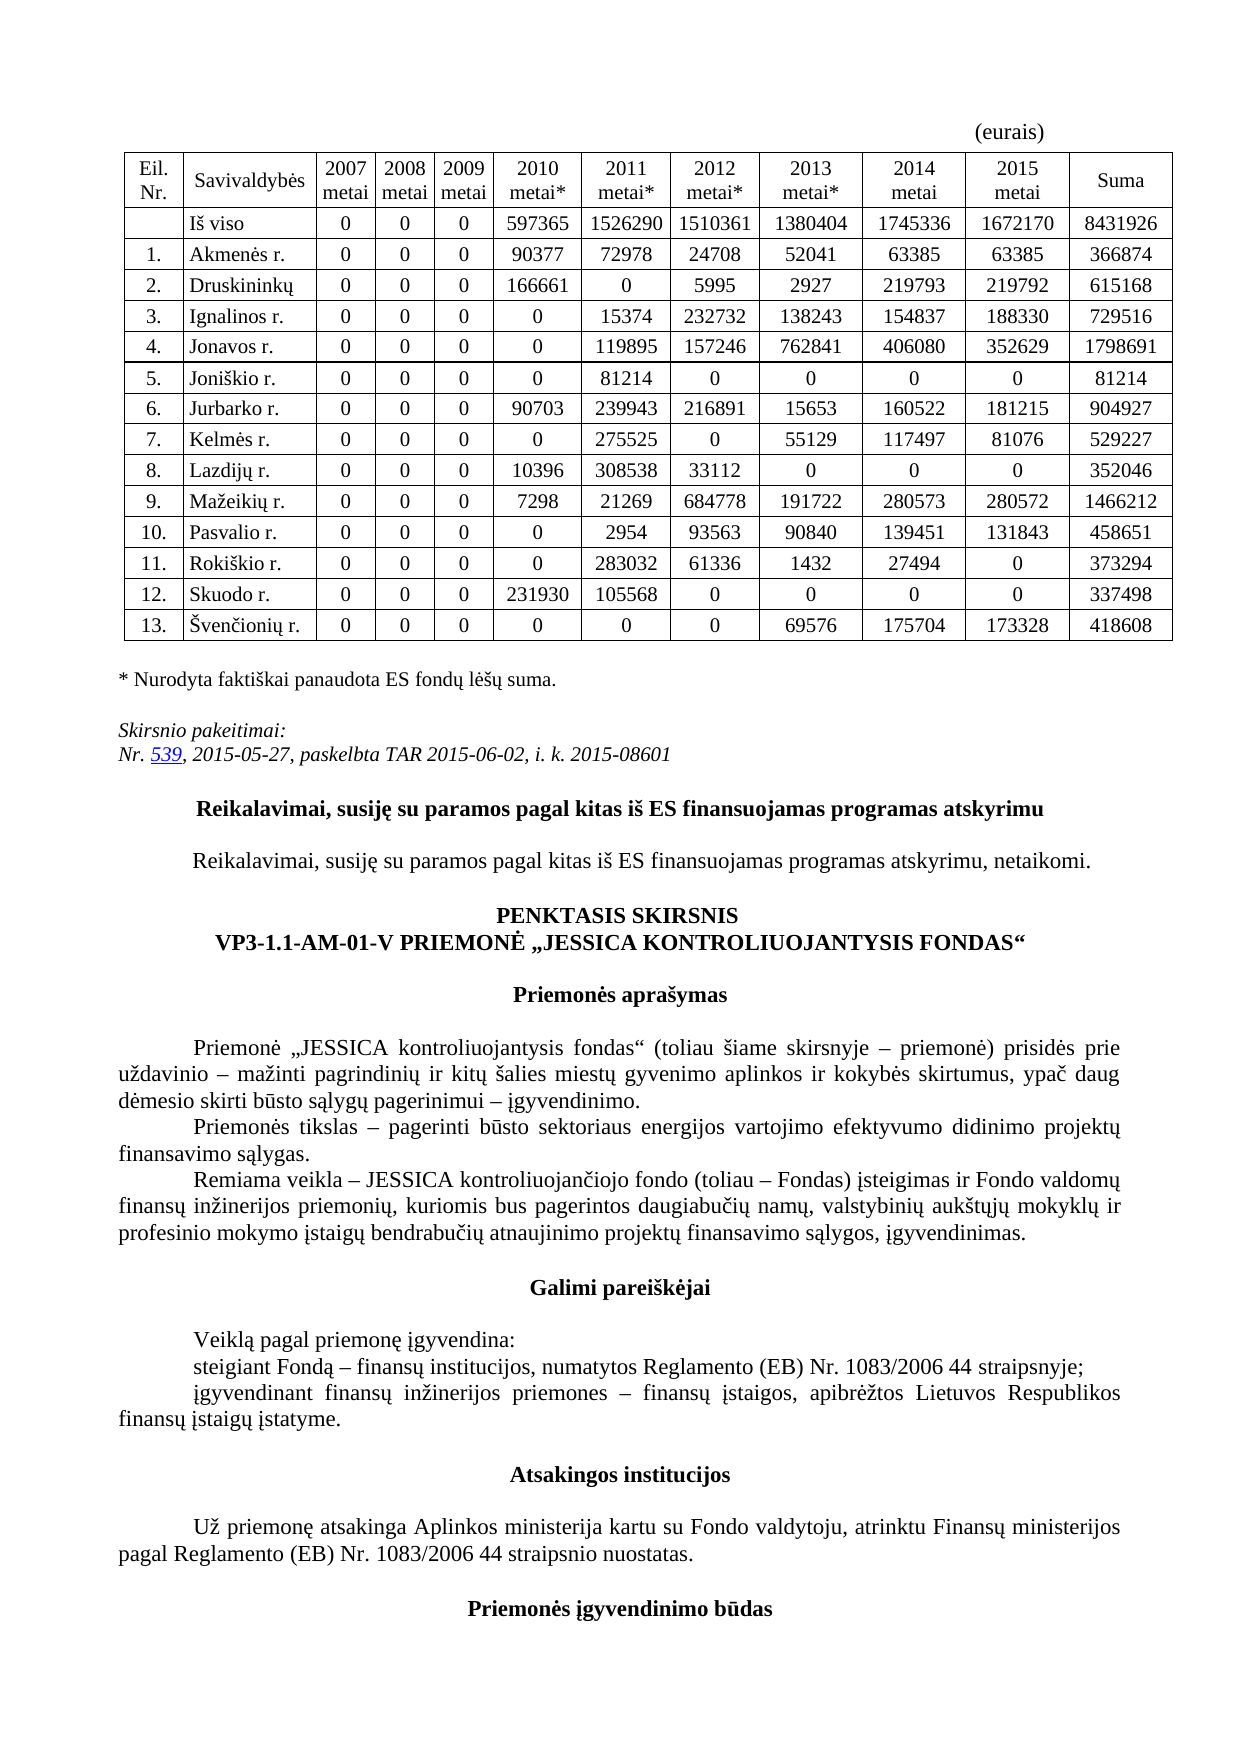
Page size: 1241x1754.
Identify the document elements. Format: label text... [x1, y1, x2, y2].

table_cell 175704 [863, 610, 965, 640]
table_cell 0 [376, 208, 434, 238]
table_cell 2927 [760, 270, 862, 299]
table_cell 0 [671, 424, 759, 454]
table_cell 0 [760, 455, 862, 485]
table_header 2008 metai [376, 153, 434, 207]
table_cell 52041 [760, 239, 862, 269]
table_cell 166661 [494, 270, 581, 299]
table_cell 0 [435, 270, 493, 299]
table_cell 0 [376, 548, 434, 578]
table_cell Joniškio r. [184, 363, 316, 392]
table_cell 154837 [863, 301, 965, 331]
table_cell 0 [435, 455, 493, 485]
text Reikalavimai, susiję su paramos pagal kitas iš ES finansuojamas programas atskyrimu, netaikomi. [118, 847, 1122, 874]
table_cell 21269 [582, 486, 670, 516]
table_header 2015 metai [966, 153, 1069, 207]
table_cell 0 [376, 332, 434, 361]
table_cell 0 [376, 579, 434, 609]
table_cell Iš viso [184, 208, 316, 238]
table_cell Kelmės r. [184, 424, 316, 454]
table_cell 0 [317, 424, 375, 454]
table_cell 63385 [863, 239, 965, 269]
text Už priemonę atsakinga Aplinkos ministerija kartu su Fondo valdytoju, atrinktu Finansų ministerijos pagal Reglamento (EB) Nr. 1083/2006 44 straipsnio nuostatas. [118, 1513, 1122, 1566]
table_cell 13. [125, 610, 183, 640]
table_cell Ignalinos r. [184, 301, 316, 331]
table_cell 1510361 [671, 208, 759, 238]
table_cell 219792 [966, 270, 1069, 299]
text įgyvendinant finansų inžinerijos priemones – finansų įstaigos, apibrėžtos Lietuvos Respublikos finansų įstaigų įstatyme. [118, 1379, 1122, 1432]
table_cell 12. [125, 579, 183, 609]
table_cell 1798691 [1070, 332, 1172, 361]
table_cell 0 [317, 363, 375, 392]
table_cell 1526290 [582, 208, 670, 238]
text Skirsnio pakeitimai: [118, 718, 1122, 742]
table_cell 275525 [582, 424, 670, 454]
table_cell 0 [435, 394, 493, 423]
table_cell 458651 [1070, 517, 1172, 547]
table_cell Jonavos r. [184, 332, 316, 361]
table_cell 219793 [863, 270, 965, 299]
table_cell Švenčionių r. [184, 610, 316, 640]
table_header Savivaldybės [184, 153, 316, 207]
table_cell 0 [317, 239, 375, 269]
table_cell 684778 [671, 486, 759, 516]
table_cell 61336 [671, 548, 759, 578]
table_cell 337498 [1070, 579, 1172, 609]
table_cell 0 [376, 424, 434, 454]
table_cell Druskininkų [184, 270, 316, 299]
table_cell 729516 [1070, 301, 1172, 331]
table_cell 0 [435, 363, 493, 392]
table_cell 0 [376, 363, 434, 392]
table_cell Pasvalio r. [184, 517, 316, 547]
table_cell 0 [317, 270, 375, 299]
table_cell 33112 [671, 455, 759, 485]
text Priemonė „JESSICA kontroliuojantysis fondas“ (toliau šiame skirsnyje – priemonė) prisidės prie uždavinio – mažinti pagrindinių ir kitų šalies miestų gyvenimo aplinkos ir kokybės skirtumus, ypač daug dėmesio skirti būsto sąlygų pagerinimui – įgyvendinimo. [118, 1034, 1122, 1113]
table_cell 0 [317, 455, 375, 485]
table_cell 0 [376, 610, 434, 640]
table_cell 0 [582, 270, 670, 299]
table_cell 55129 [760, 424, 862, 454]
table_cell 232732 [671, 301, 759, 331]
table_cell 373294 [1070, 548, 1172, 578]
table_cell 0 [376, 239, 434, 269]
table_cell 0 [966, 579, 1069, 609]
table_cell 0 [435, 517, 493, 547]
table_cell 0 [671, 363, 759, 392]
table_cell 72978 [582, 239, 670, 269]
table_cell 0 [376, 394, 434, 423]
text Priemonės tikslas – pagerinti būsto sektoriaus energijos vartojimo efektyvumo didinimo projektų finansavimo sąlygas. [118, 1113, 1122, 1166]
table_cell 0 [494, 610, 581, 640]
table_cell 8. [125, 455, 183, 485]
table_cell 352046 [1070, 455, 1172, 485]
table_cell 93563 [671, 517, 759, 547]
table_cell 0 [966, 363, 1069, 392]
table_cell Mažeikių r. [184, 486, 316, 516]
table_cell 597365 [494, 208, 581, 238]
table_cell 0 [494, 363, 581, 392]
table_header Suma [1070, 153, 1172, 207]
table_cell Jurbarko r. [184, 394, 316, 423]
table_cell 0 [317, 517, 375, 547]
text Nr. 539, 2015-05-27, paskelbta TAR 2015-06-02, i. k. 2015-08601 [118, 742, 1122, 766]
table_cell Akmenės r. [184, 239, 316, 269]
table_cell 239943 [582, 394, 670, 423]
table_cell 0 [435, 239, 493, 269]
table_cell 0 [376, 455, 434, 485]
table_cell 280573 [863, 486, 965, 516]
table_cell 0 [317, 610, 375, 640]
table_cell 0 [317, 301, 375, 331]
text Priemonės įgyvendinimo būdas [118, 1595, 1122, 1621]
text Galimi pareiškėjai [118, 1274, 1122, 1300]
table_cell 0 [494, 424, 581, 454]
table_cell 352629 [966, 332, 1069, 361]
table_header Eil. Nr. [125, 153, 183, 207]
text Remiama veikla – JESSICA kontroliuojančiojo fondo (toliau – Fondas) įsteigimas ir Fondo valdomų finansų inžinerijos priemonių, kuriomis bus pagerintos daugiabučių namų, valstybinių aukštųjų mokyklų ir profesinio mokymo įstaigų bendrabučių atnaujinimo projektų finansavimo sąlygos, įgyvendinimas. [118, 1166, 1122, 1245]
table_cell 0 [376, 517, 434, 547]
table_cell 0 [317, 548, 375, 578]
table_cell 131843 [966, 517, 1069, 547]
table_cell 0 [494, 301, 581, 331]
table_cell 6. [125, 394, 183, 423]
table_cell 7298 [494, 486, 581, 516]
table_cell 0 [435, 610, 493, 640]
table_cell 105568 [582, 579, 670, 609]
table_cell 191722 [760, 486, 862, 516]
table_cell 0 [435, 301, 493, 331]
table_cell 406080 [863, 332, 965, 361]
table_cell 1432 [760, 548, 862, 578]
table_cell 1. [125, 239, 183, 269]
table_cell 0 [494, 548, 581, 578]
text Priemonės aprašymas [118, 981, 1122, 1008]
table_cell Lazdijų r. [184, 455, 316, 485]
text VP3-1.1-AM-01-V PRIEMONĖ „JESSICA KONTROLIUOJANTYSIS FONDAS“ [118, 929, 1122, 955]
table_cell 69576 [760, 610, 862, 640]
text PENKTASIS SKIRSNIS [118, 902, 1122, 929]
table_cell 90703 [494, 394, 581, 423]
table_header 2012 metai* [671, 153, 759, 207]
table_header 2014 metai [863, 153, 965, 207]
table_cell Rokiškio r. [184, 548, 316, 578]
table_header 2011 metai* [582, 153, 670, 207]
table_cell 1466212 [1070, 486, 1172, 516]
table_cell 188330 [966, 301, 1069, 331]
table_cell 27494 [863, 548, 965, 578]
table_cell 0 [317, 332, 375, 361]
table_cell 90377 [494, 239, 581, 269]
table_cell 119895 [582, 332, 670, 361]
table_cell 418608 [1070, 610, 1172, 640]
table_cell 0 [582, 610, 670, 640]
table_cell 0 [435, 424, 493, 454]
table_cell 0 [671, 579, 759, 609]
table_cell 0 [376, 270, 434, 299]
text Veiklą pagal priemonę įgyvendina: [118, 1326, 1122, 1353]
table_cell 139451 [863, 517, 965, 547]
table_cell 0 [863, 363, 965, 392]
table_cell 0 [376, 301, 434, 331]
table_cell 63385 [966, 239, 1069, 269]
table_cell 5. [125, 363, 183, 392]
text steigiant Fondą – finansų institucijos, numatytos Reglamento (EB) Nr. 1083/2006 44 straipsnyje; [118, 1353, 1122, 1379]
table_cell 0 [435, 208, 493, 238]
table_cell 81214 [1070, 363, 1172, 392]
table_cell 157246 [671, 332, 759, 361]
table_cell 81076 [966, 424, 1069, 454]
table_cell 8431926 [1070, 208, 1172, 238]
table_cell 15653 [760, 394, 862, 423]
table_cell 0 [760, 363, 862, 392]
table_cell 1672170 [966, 208, 1069, 238]
table_cell 4. [125, 332, 183, 361]
table_cell 10. [125, 517, 183, 547]
table_header 2010 metai* [494, 153, 581, 207]
table_header 2007 metai [317, 153, 375, 207]
table_cell 0 [376, 486, 434, 516]
table_cell 10396 [494, 455, 581, 485]
table_cell 231930 [494, 579, 581, 609]
table_cell 2. [125, 270, 183, 299]
table_cell 3. [125, 301, 183, 331]
text (eurais) [118, 118, 1122, 144]
table_cell 0 [966, 455, 1069, 485]
table_cell 90840 [760, 517, 862, 547]
table_header 2009 metai [435, 153, 493, 207]
table_cell 173328 [966, 610, 1069, 640]
table_cell 24708 [671, 239, 759, 269]
table_cell 117497 [863, 424, 965, 454]
table_cell 0 [671, 610, 759, 640]
table_header 2013 metai* [760, 153, 862, 207]
table_cell 1380404 [760, 208, 862, 238]
table_cell 7. [125, 424, 183, 454]
table_cell Skuodo r. [184, 579, 316, 609]
table_cell 138243 [760, 301, 862, 331]
table_cell 904927 [1070, 394, 1172, 423]
table_cell [125, 208, 183, 238]
table_cell 0 [317, 394, 375, 423]
table_cell 0 [317, 579, 375, 609]
table_cell 1745336 [863, 208, 965, 238]
table_cell 762841 [760, 332, 862, 361]
table_cell 160522 [863, 394, 965, 423]
table_cell 0 [435, 332, 493, 361]
table_cell 0 [494, 517, 581, 547]
table_cell 216891 [671, 394, 759, 423]
table_cell 2954 [582, 517, 670, 547]
table_cell 0 [863, 579, 965, 609]
table_cell 181215 [966, 394, 1069, 423]
table_cell 9. [125, 486, 183, 516]
table_cell 280572 [966, 486, 1069, 516]
table_cell 0 [435, 486, 493, 516]
table_cell 81214 [582, 363, 670, 392]
table_cell 615168 [1070, 270, 1172, 299]
table_cell 0 [317, 208, 375, 238]
table_cell 366874 [1070, 239, 1172, 269]
table_cell 0 [494, 332, 581, 361]
table_cell 0 [435, 548, 493, 578]
text * Nurodyta faktiškai panaudota ES fondų lėšų suma. [118, 667, 1122, 691]
table_cell 308538 [582, 455, 670, 485]
table_cell 0 [966, 548, 1069, 578]
table_cell 11. [125, 548, 183, 578]
table_cell 0 [435, 579, 493, 609]
table_cell 15374 [582, 301, 670, 331]
table_cell 529227 [1070, 424, 1172, 454]
table_cell 283032 [582, 548, 670, 578]
table_cell 0 [863, 455, 965, 485]
table_cell 5995 [671, 270, 759, 299]
text Atsakingos institucijos [118, 1461, 1122, 1487]
text Reikalavimai, susiję su paramos pagal kitas iš ES finansuojamas programas atskyrimu [118, 794, 1122, 821]
table_cell 0 [317, 486, 375, 516]
table_cell 0 [760, 579, 862, 609]
